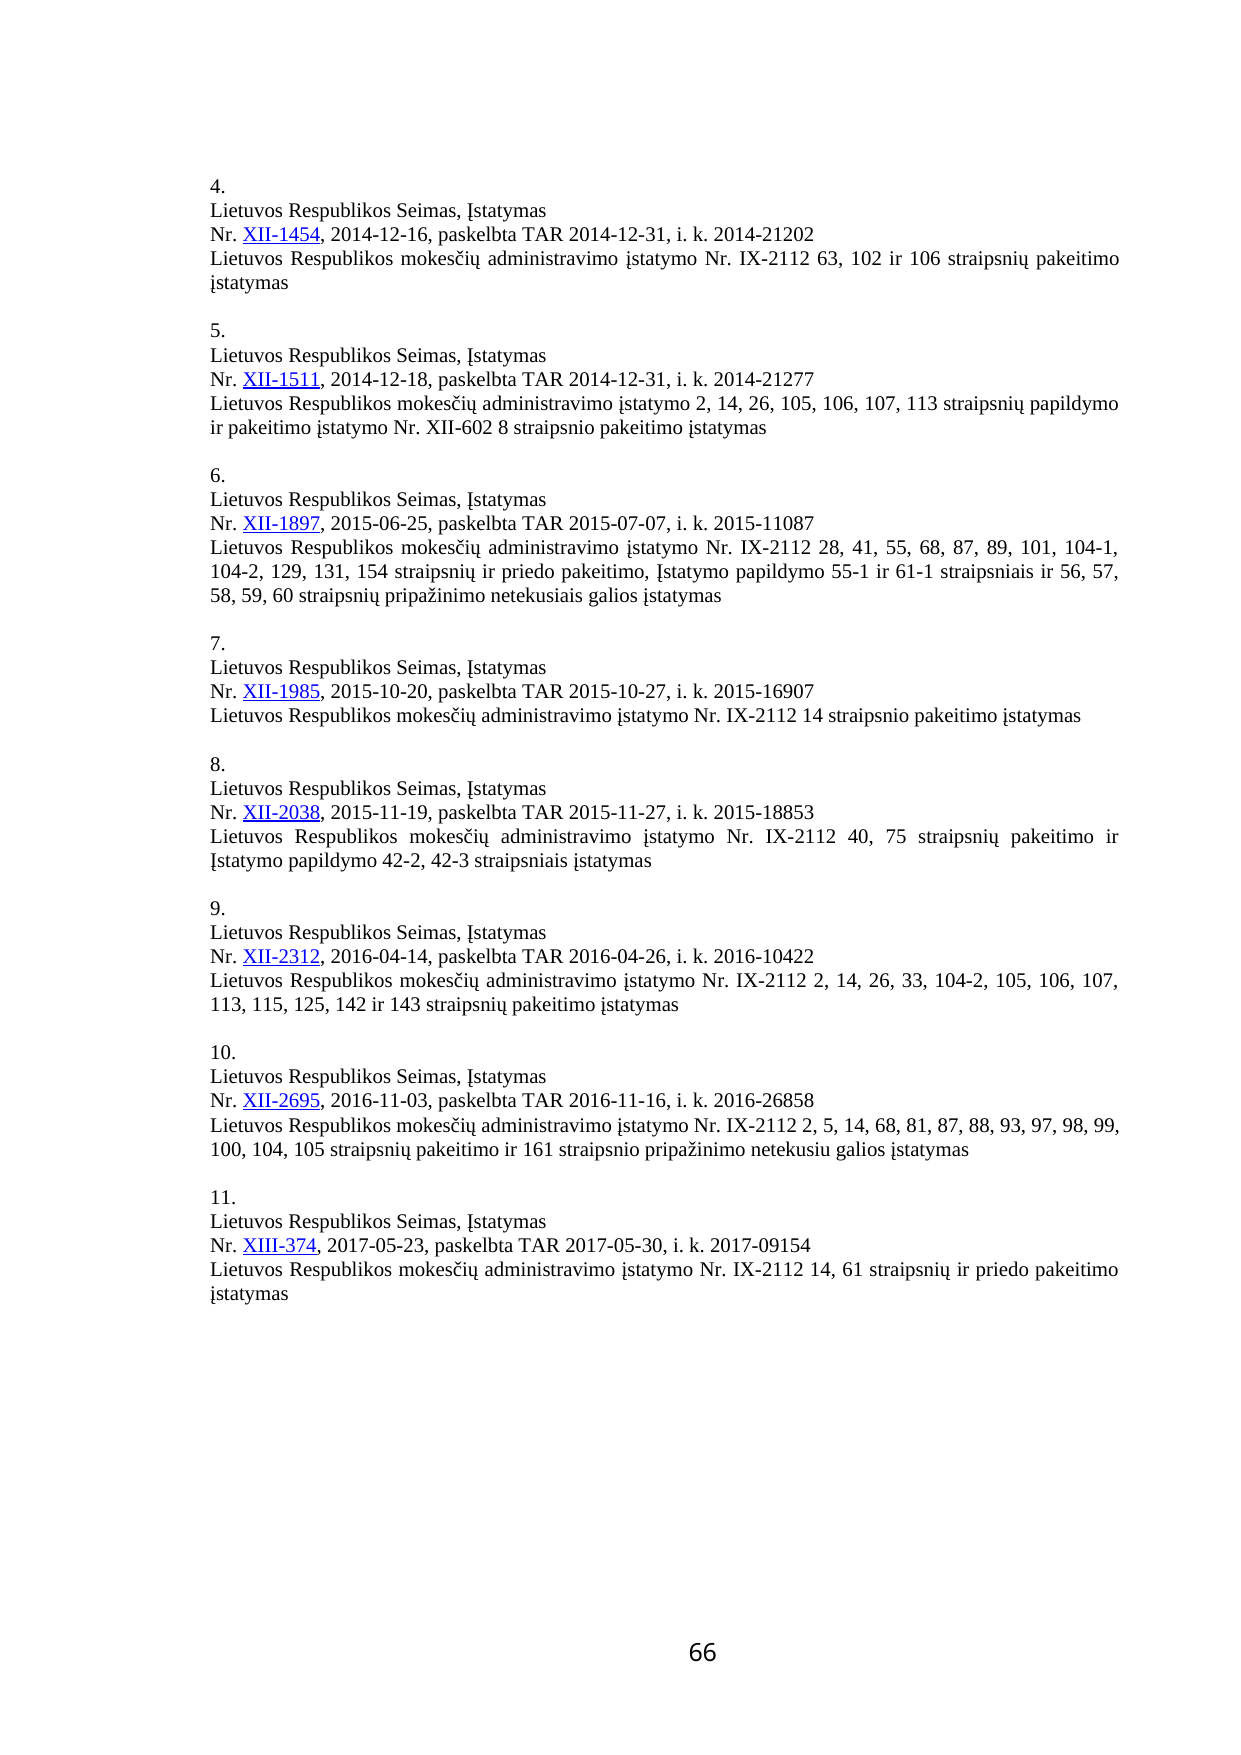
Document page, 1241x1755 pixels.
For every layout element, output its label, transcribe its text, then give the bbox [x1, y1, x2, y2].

text Lietuvos Respublikos Seimas, Įstatymas [210, 655, 1120, 679]
text Lietuvos Respublikos mokesčių administravimo įstatymo Nr. IX-2112 2, 5, 14, 68, 81, 87, 88, 93, 97, 98, 99, 100, 104, 105 straipsnių pakeitimo ir 161 straipsnio pripažinimo netekusiu galios įstatymas [210, 1112, 1120, 1161]
text Lietuvos Respublikos Seimas, Įstatymas [210, 1209, 1120, 1233]
text Lietuvos Respublikos Seimas, Įstatymas [210, 198, 1120, 222]
text Nr. XII-1897, 2015-06-25, paskelbta TAR 2015-07-07, i. k. 2015-11087 [210, 511, 1120, 535]
text 9. [210, 896, 1120, 920]
text Lietuvos Respublikos mokesčių administravimo įstatymo Nr. IX-2112 40, 75 straipsnių pakeitimo ir Įstatymo papildymo 42-2, 42-3 straipsniais įstatymas [210, 824, 1120, 872]
text Lietuvos Respublikos Seimas, Įstatymas [210, 776, 1120, 800]
text 10. [210, 1040, 1120, 1064]
text Nr. XII-1985, 2015-10-20, paskelbta TAR 2015-10-27, i. k. 2015-16907 [210, 679, 1120, 703]
text Lietuvos Respublikos mokesčių administravimo įstatymo Nr. IX-2112 14 straipsnio pakeitimo įstatymas [210, 703, 1120, 727]
text Nr. XII-1511, 2014-12-18, paskelbta TAR 2014-12-31, i. k. 2014-21277 [210, 367, 1120, 391]
text 4. [210, 174, 1120, 198]
text Nr. XII-2312, 2016-04-14, paskelbta TAR 2016-04-26, i. k. 2016-10422 [210, 944, 1120, 968]
text 8. [210, 752, 1120, 776]
text Lietuvos Respublikos Seimas, Įstatymas [210, 342, 1120, 367]
text 11. [210, 1185, 1120, 1209]
text Lietuvos Respublikos Seimas, Įstatymas [210, 1064, 1120, 1088]
text Nr. XII-2038, 2015-11-19, paskelbta TAR 2015-11-27, i. k. 2015-18853 [210, 800, 1120, 824]
text Lietuvos Respublikos mokesčių administravimo įstatymo 2, 14, 26, 105, 106, 107, 113 straipsnių papildymo ir pakeitimo įstatymo Nr. XII-602 8 straipsnio pakeitimo įstatymas [210, 391, 1120, 439]
text Lietuvos Respublikos mokesčių administravimo įstatymo Nr. IX-2112 14, 61 straipsnių ir priedo pakeitimo įstatymas [210, 1257, 1120, 1305]
text Lietuvos Respublikos mokesčių administravimo įstatymo Nr. IX-2112 63, 102 ir 106 straipsnių pakeitimo įstatymas [210, 246, 1120, 294]
text Nr. XIII-374, 2017-05-23, paskelbta TAR 2017-05-30, i. k. 2017-09154 [210, 1233, 1120, 1257]
text Lietuvos Respublikos Seimas, Įstatymas [210, 487, 1120, 511]
text Lietuvos Respublikos Seimas, Įstatymas [210, 920, 1120, 944]
text Nr. XII-1454, 2014-12-16, paskelbta TAR 2014-12-31, i. k. 2014-21202 [210, 222, 1120, 246]
text Nr. XII-2695, 2016-11-03, paskelbta TAR 2016-11-16, i. k. 2016-26858 [210, 1088, 1120, 1112]
text Lietuvos Respublikos mokesčių administravimo įstatymo Nr. IX-2112 28, 41, 55, 68, 87, 89, 101, 104-1, 104-2, 129, 131, 154 straipsnių ir priedo pakeitimo, Įstatymo papildymo 55-1 ir 61-1 straipsniais ir 56, 57, 58, 59, 60 straipsnių pripažinimo netekusiais galios įstatymas [210, 535, 1120, 607]
text Lietuvos Respublikos mokesčių administravimo įstatymo Nr. IX-2112 2, 14, 26, 33, 104-2, 105, 106, 107, 113, 115, 125, 142 ir 143 straipsnių pakeitimo įstatymas [210, 968, 1120, 1016]
text 6. [210, 463, 1120, 487]
text 7. [210, 631, 1120, 655]
text 5. [210, 318, 1120, 342]
